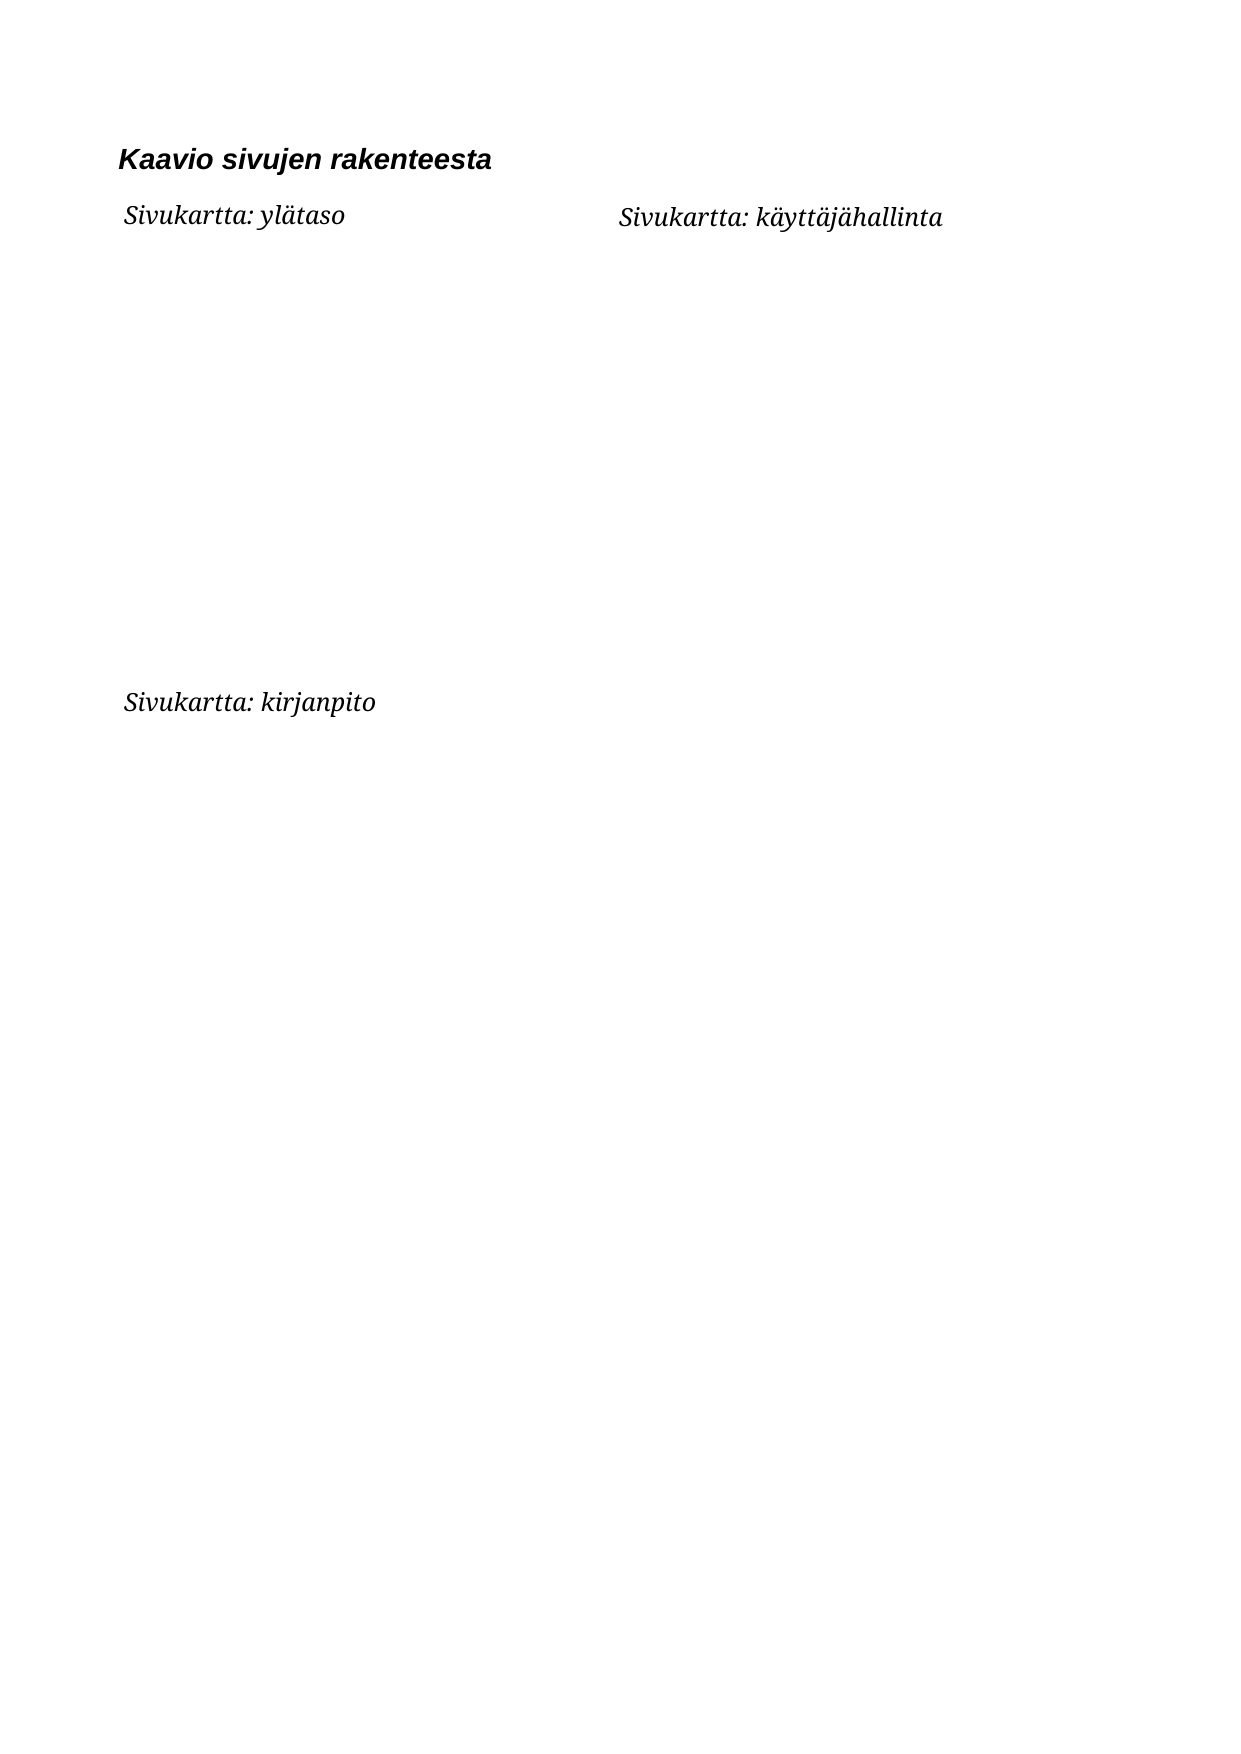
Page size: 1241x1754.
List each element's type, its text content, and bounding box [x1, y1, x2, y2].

text Sivukartta: ylätaso [124, 197, 525, 231]
text Sivukartta: käyttäjähallinta [619, 199, 1122, 233]
subtitle Kaavio sivujen rakenteesta [118, 143, 1122, 176]
text Sivukartta: kirjanpito [124, 685, 933, 719]
